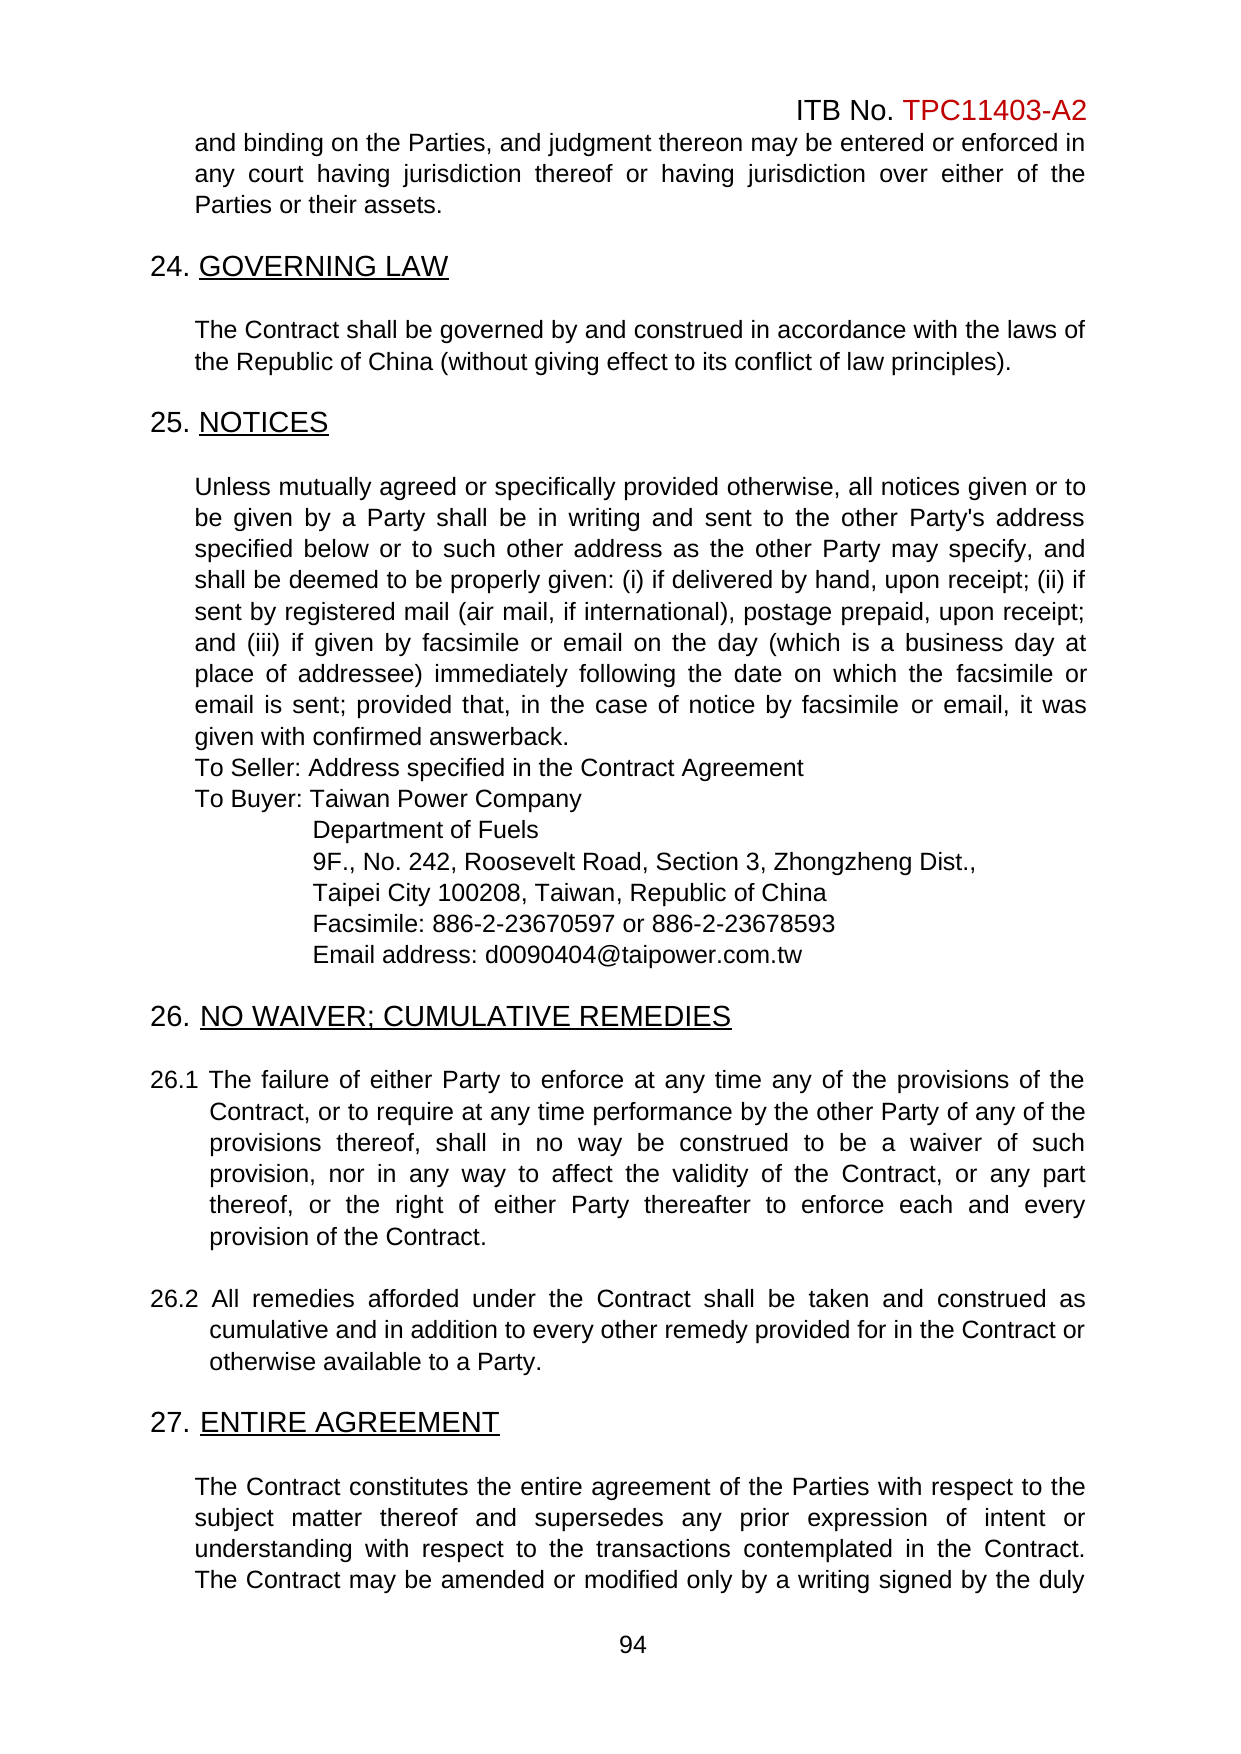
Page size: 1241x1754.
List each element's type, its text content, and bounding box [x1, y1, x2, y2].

text Email address: d0090404@taipower.com.tw [150, 939, 1087, 970]
text The Contract constitutes the entire agreement of the Parties with respect to the subject matter thereof and supersedes any prior expression of intent or understanding with respect to the transactions contemplated in the Contract. The Contract may be amended or modified only by a writing signed by the duly [194, 1470, 1087, 1595]
text 26. NO WAIVER; CUMULATIVE REMEDIES [150, 1001, 1192, 1032]
text Unless mutually agreed or specifically provided otherwise, all notices given or to be given by a Party shall be in writing and sent to the other Party's address specified below or to such other address as the other Party may specify, and shall be deemed to be properly given: (i) if delivered by hand, upon receipt; (ii) if sent by registered mail (air mail, if international), postage prepaid, upon receipt; and (iii) if given by facsimile or email on the day (which is a business day at place of addressee) immediately following the date on which the facsimile or email is sent; provided that, in the case of notice by facsimile or email, it was given with confirmed answerback. [194, 470, 1087, 751]
text Facsimile: 886-2-23670597 or 886-2-23678593 [150, 907, 1087, 939]
text 26.1 The failure of either Party to enforce at any time any of the provisions of the Contract, or to require at any time performance by the other Party of any of the provisions thereof, shall in no way be construed to be a waiver of such provision, nor in any way to affect the validity of the Contract, or any part thereof, or the right of either Party thereafter to enforce each and every provision of the Contract. [150, 1064, 1087, 1251]
text and binding on the Parties, and judgment thereon may be entered or enforced in any court having jurisdiction thereof or having jurisdiction over either of the Parties or their assets. [194, 126, 1087, 220]
text To Buyer: Taiwan Power Company [150, 782, 1087, 814]
text 9F., No. 242, Roosevelt Road, Section 3, Zhongzheng Dist., [150, 845, 1087, 876]
text The Contract shall be governed by and construed in accordance with the laws of the Republic of China (without giving effect to its conflict of law principles). [194, 314, 1087, 376]
text 24. GOVERNING LAW [150, 251, 1192, 282]
text 26.2 All remedies afforded under the Contract shall be taken and construed as cumulative and in addition to every other remedy provided for in the Contract or otherwise available to a Party. [150, 1282, 1087, 1376]
text To Seller: Address specified in the Contract Agreement [194, 751, 1087, 782]
text 25. NOTICES [150, 407, 1087, 439]
text 27. ENTIRE AGREEMENT [150, 1407, 1192, 1439]
text Taipei City 100208, Taiwan, Republic of China [150, 876, 1087, 907]
text Department of Fuels [150, 814, 1087, 845]
